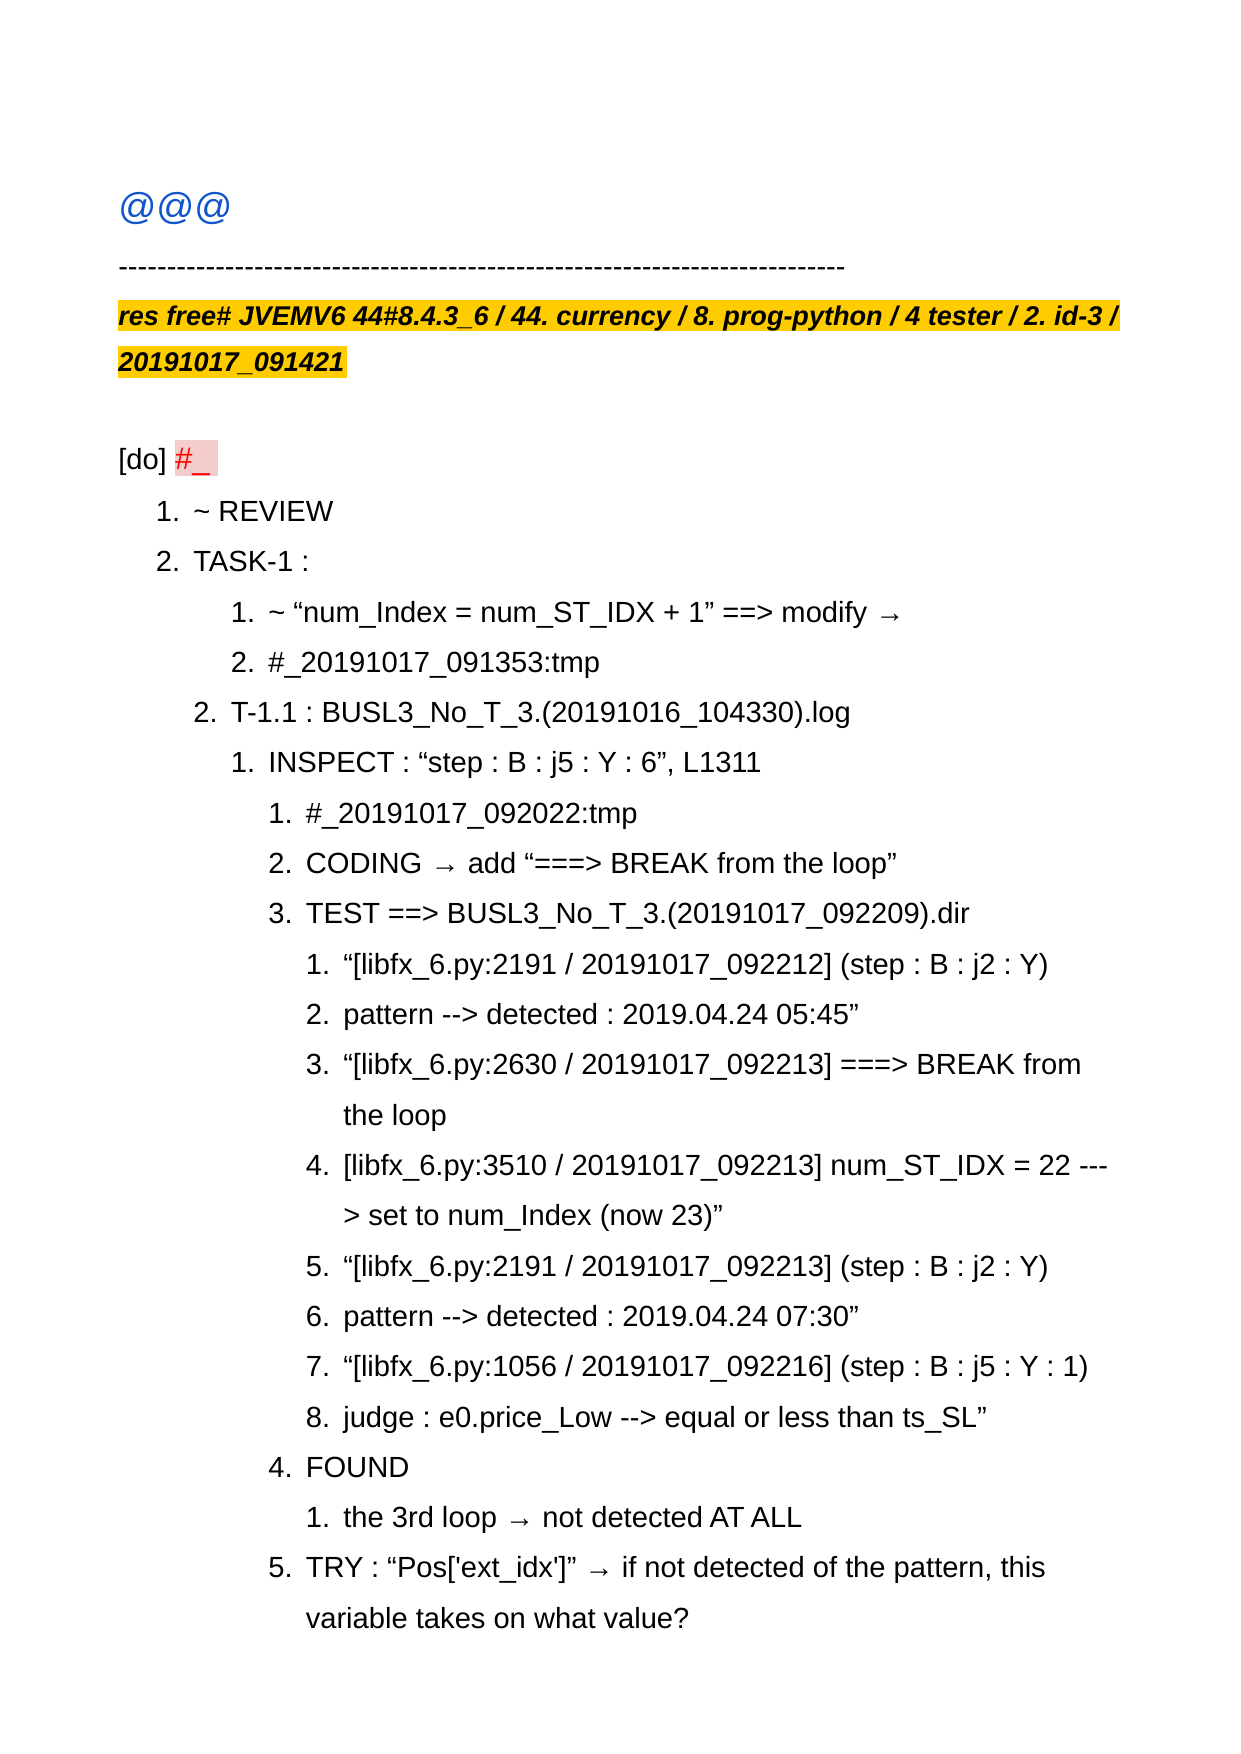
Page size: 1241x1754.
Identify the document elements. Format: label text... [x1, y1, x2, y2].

list TRY : “Pos['ext_idx']” → if not detected of the pattern, this variable takes on what value? [268, 1551, 1122, 1634]
text res free# JVEMV6 44#8.4.3_6 / 44. currency / 8. prog-python / 4 tester / 2. id-3 / 20191017_091421 [118, 299, 1122, 378]
list T-1.1 : BUSL3_No_T_3.(20191016_104330).log [193, 695, 1122, 729]
list “[libfx_6.py:2191 / 20191017_092213] (step : B : j2 : Y) [306, 1249, 1122, 1282]
list the 3rd loop → not detected AT ALL [306, 1500, 1122, 1534]
list INSPECT : “step : B : j5 : Y : 6”, L1311 [231, 746, 1122, 779]
list judge : e0.price_Low --> equal or less than ts_SL” [306, 1399, 1122, 1433]
list #_20191017_091353:tmp [231, 645, 1122, 678]
list ~ REVIEW [156, 494, 1122, 527]
list [libfx_6.py:3510 / 20191017_092213] num_ST_IDX = 22 ---> set to num_Index (now 23)” [306, 1148, 1122, 1232]
list ~ “num_Index = num_ST_IDX + 1” ==> modify → [231, 594, 1122, 628]
list pattern --> detected : 2019.04.24 05:45” [306, 997, 1122, 1031]
list “[libfx_6.py:1056 / 20191017_092216] (step : B : j5 : Y : 1) [306, 1349, 1122, 1383]
text --------------------------------------------------------------------------- [118, 249, 1122, 283]
list TASK-1 : [156, 544, 1122, 578]
list TEST ==> BUSL3_No_T_3.(20191017_092209).dir [268, 896, 1122, 930]
text [do] #_ [118, 440, 1122, 476]
list #_20191017_092022:tmp [268, 796, 1122, 829]
list FOUND [268, 1450, 1122, 1483]
text @@@ [118, 184, 1122, 228]
list CODING → add “===> BREAK from the loop” [268, 846, 1122, 880]
list “[libfx_6.py:2191 / 20191017_092212] (step : B : j2 : Y) [306, 947, 1122, 980]
list “[libfx_6.py:2630 / 20191017_092213] ===> BREAK from the loop [306, 1047, 1122, 1131]
list pattern --> detected : 2019.04.24 07:30” [306, 1299, 1122, 1332]
